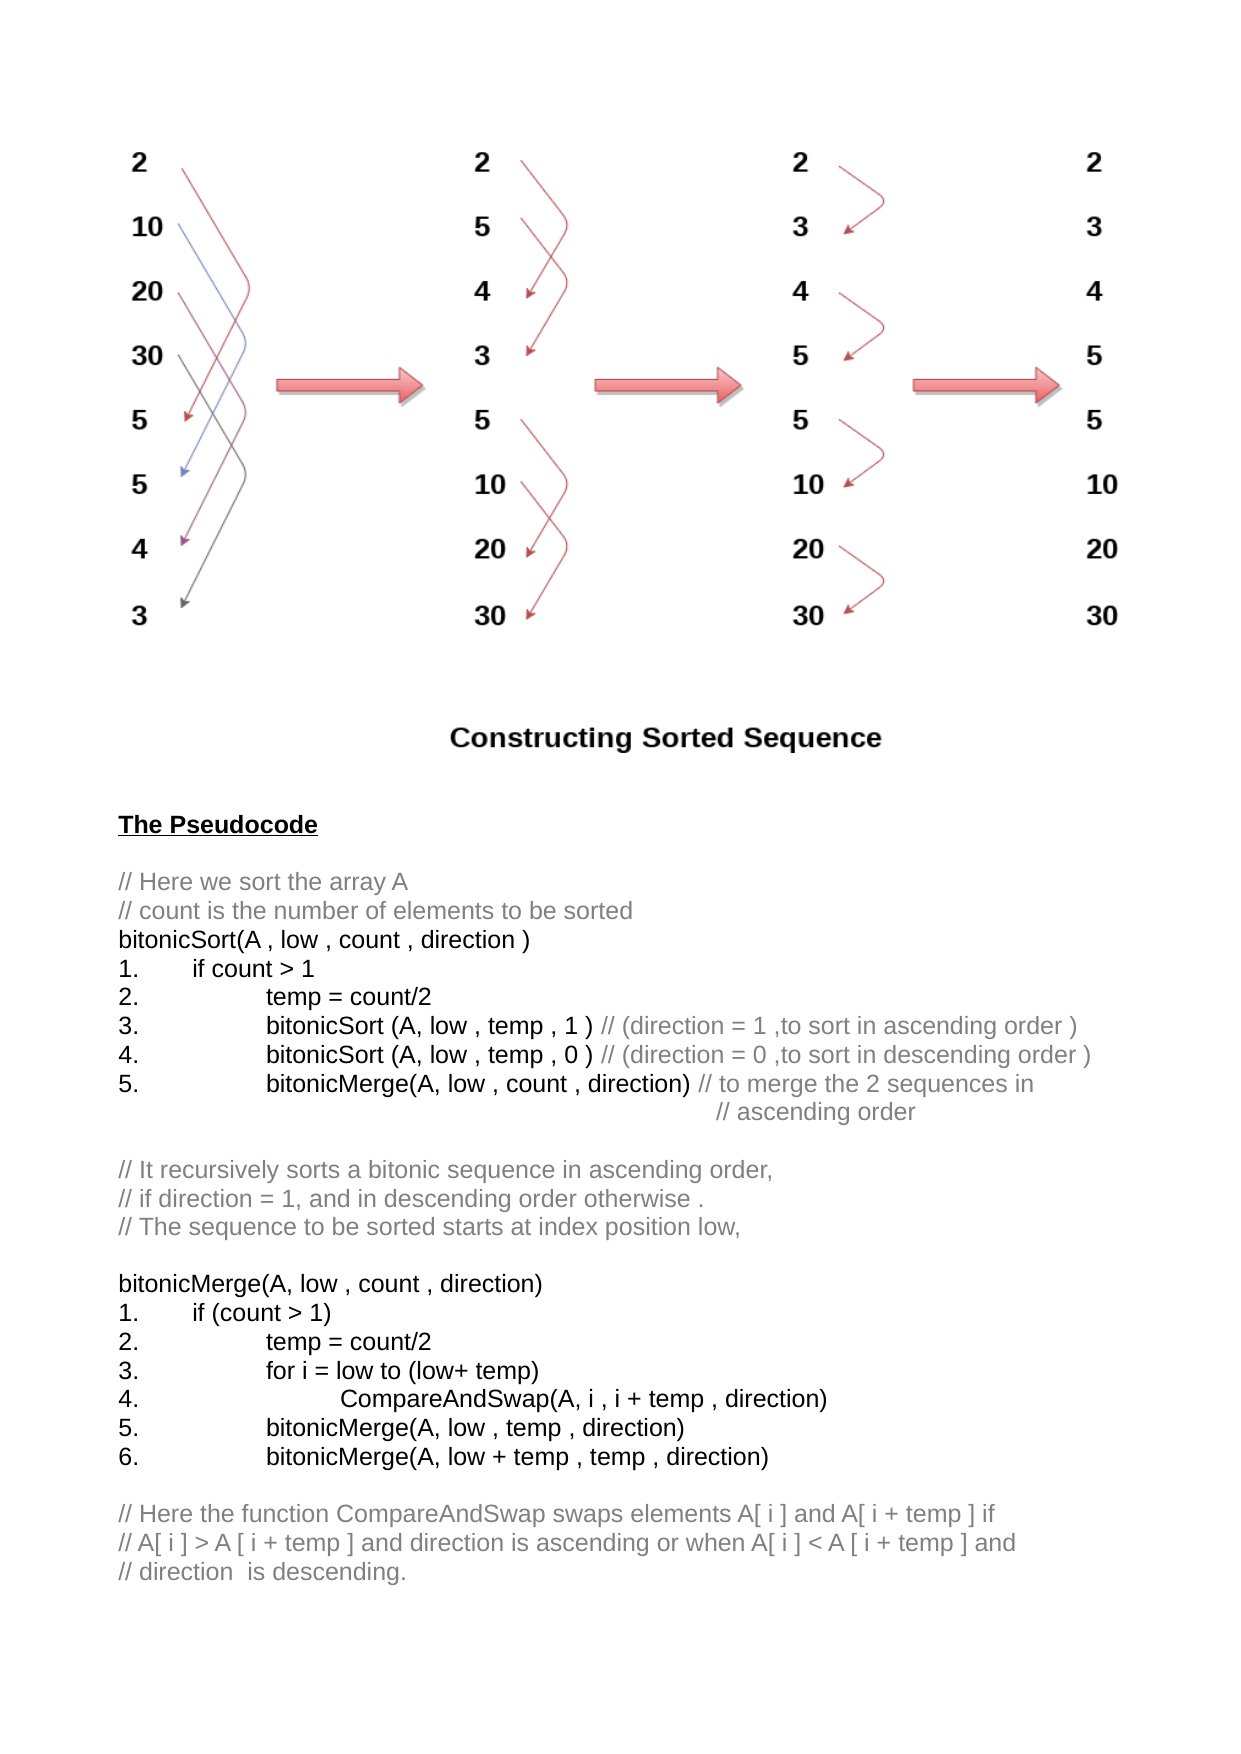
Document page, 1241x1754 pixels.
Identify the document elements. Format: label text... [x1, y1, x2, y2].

text The Pseudocode [118, 810, 1122, 839]
text 1. if count > 1 [118, 954, 1122, 982]
text 5. bitonicMerge(A, low , temp , direction) [118, 1413, 1122, 1442]
text 4. CompareAndSwap(A, i , i + temp , direction) [118, 1384, 1122, 1413]
text // It recursively sorts a bitonic sequence in ascending order, [118, 1155, 1122, 1184]
text 2. temp = count/2 [118, 1327, 1122, 1356]
picture [129, 143, 1134, 753]
text 4. bitonicSort (A, low , temp , 0 ) // (direction = 0 ,to sort in descending order ) [118, 1040, 1122, 1069]
text 3. bitonicSort (A, low , temp , 1 ) // (direction = 1 ,to sort in ascending order ) [118, 1011, 1122, 1040]
text 6. bitonicMerge(A, low + temp , temp , direction) [118, 1442, 1122, 1471]
text bitonicMerge(A, low , count , direction) [118, 1269, 1122, 1298]
text // The sequence to be sorted starts at index position low, [118, 1212, 1122, 1241]
text // direction is descending. [118, 1557, 1122, 1586]
text // A[ i ] > A [ i + temp ] and direction is ascending or when A[ i ] < A [ i + temp ] and [118, 1528, 1122, 1557]
text // count is the number of elements to be sorted [118, 896, 1122, 925]
text 1. if (count > 1) [118, 1298, 1122, 1327]
text 3. for i = low to (low+ temp) [118, 1356, 1122, 1384]
text // ascending order [118, 1097, 1122, 1155]
text bitonicSort(A , low , count , direction ) [118, 925, 1122, 954]
text 2. temp = count/2 [118, 982, 1122, 1011]
text // if direction = 1, and in descending order otherwise . [118, 1184, 1122, 1212]
text // Here we sort the array A [118, 867, 1122, 896]
text 5. bitonicMerge(A, low , count , direction) // to merge the 2 sequences in [118, 1069, 1122, 1097]
text // Here the function CompareAndSwap swaps elements A[ i ] and A[ i + temp ] if [118, 1499, 1122, 1528]
